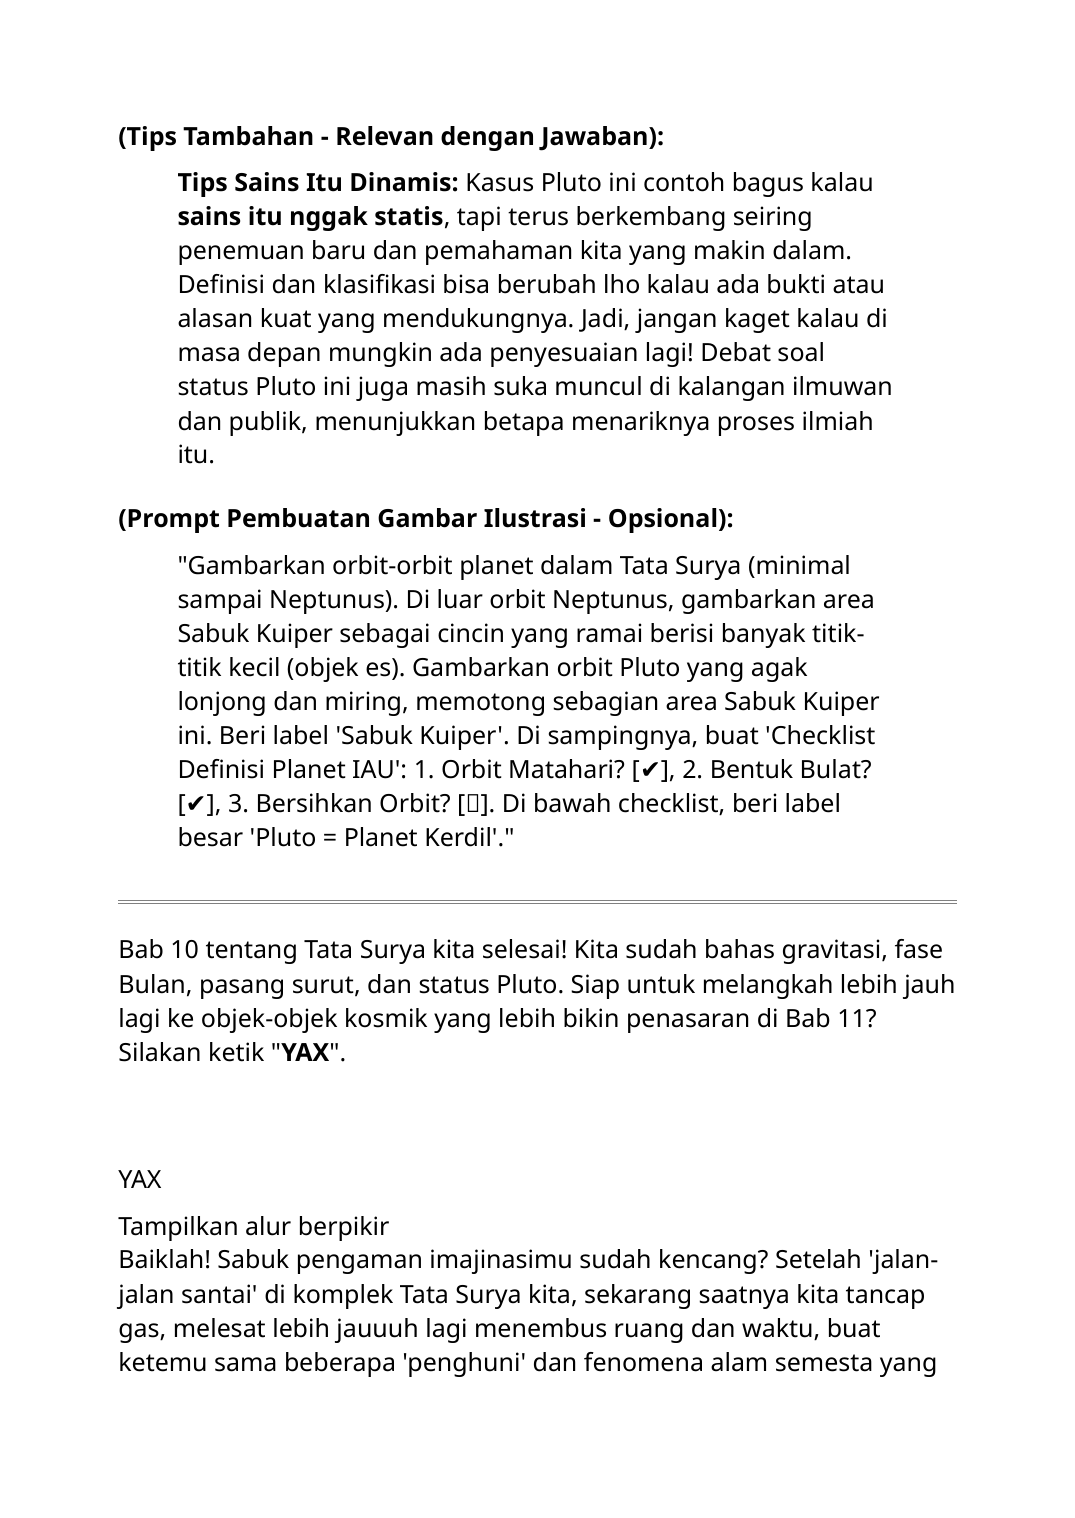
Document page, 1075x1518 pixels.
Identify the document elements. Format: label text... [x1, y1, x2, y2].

text "Gambarkan orbit-orbit planet dalam Tata Surya (minimal sampai Neptunus). Di luar orbit Neptunus, gambarkan area Sabuk Kuiper sebagai cincin yang ramai berisi banyak titik-titik kecil (objek es). Gambarkan orbit Pluto yang agak lonjong dan miring, memotong sebagian area Sabuk Kuiper ini. Beri label 'Sabuk Kuiper'. Di sampingnya, buat 'Checklist Definisi Planet IAU': 1. Orbit Matahari? [✔️], 2. Bentuk Bulat? [✔️], 3. Bersihkan Orbit? [❌]. Di bawah checklist, beri label besar 'Pluto = Planet Kerdil'." [177, 547, 898, 854]
text Bab 10 tentang Tata Surya kita selesai! Kita sudah bahas gravitasi, fase Bulan, pasang surut, dan status Pluto. Siap untuk melangkah lebih jauh lagi ke objek-objek kosmik yang lebih bikin penasaran di Bab 11? Silakan ketik "YAX". [118, 932, 957, 1068]
text Tips Sains Itu Dinamis: Kasus Pluto ini contoh bagus kalau sains itu nggak statis, tapi terus berkembang seiring penemuan baru dan pemahaman kita yang makin dalam. Definisi dan klasifikasi bisa berubah lho kalau ada bukti atau alasan kuat yang mendukungnya. Jadi, jangan kaget kalau di masa depan mungkin ada penyesuaian lagi! Debat soal status Pluto ini juga masih suka muncul di kalangan ilmuwan dan publik, menunjukkan betapa menariknya proses ilmiah itu. [177, 165, 898, 471]
text (Tips Tambahan - Relevan dengan Jawaban): [118, 118, 957, 152]
text YAX [118, 1162, 957, 1196]
text Tampilkan alur berpikir [118, 1208, 957, 1242]
text Baiklah! Sabuk pengaman imajinasimu sudah kencang? Setelah 'jalan-jalan santai' di komplek Tata Surya kita, sekarang saatnya kita tancap gas, melesat lebih jauuuh lagi menembus ruang dan waktu, buat ketemu sama beberapa 'penghuni' dan fenomena alam semesta yang [118, 1242, 957, 1378]
text (Prompt Pembuatan Gambar Ilustrasi - Opsional): [118, 501, 957, 535]
